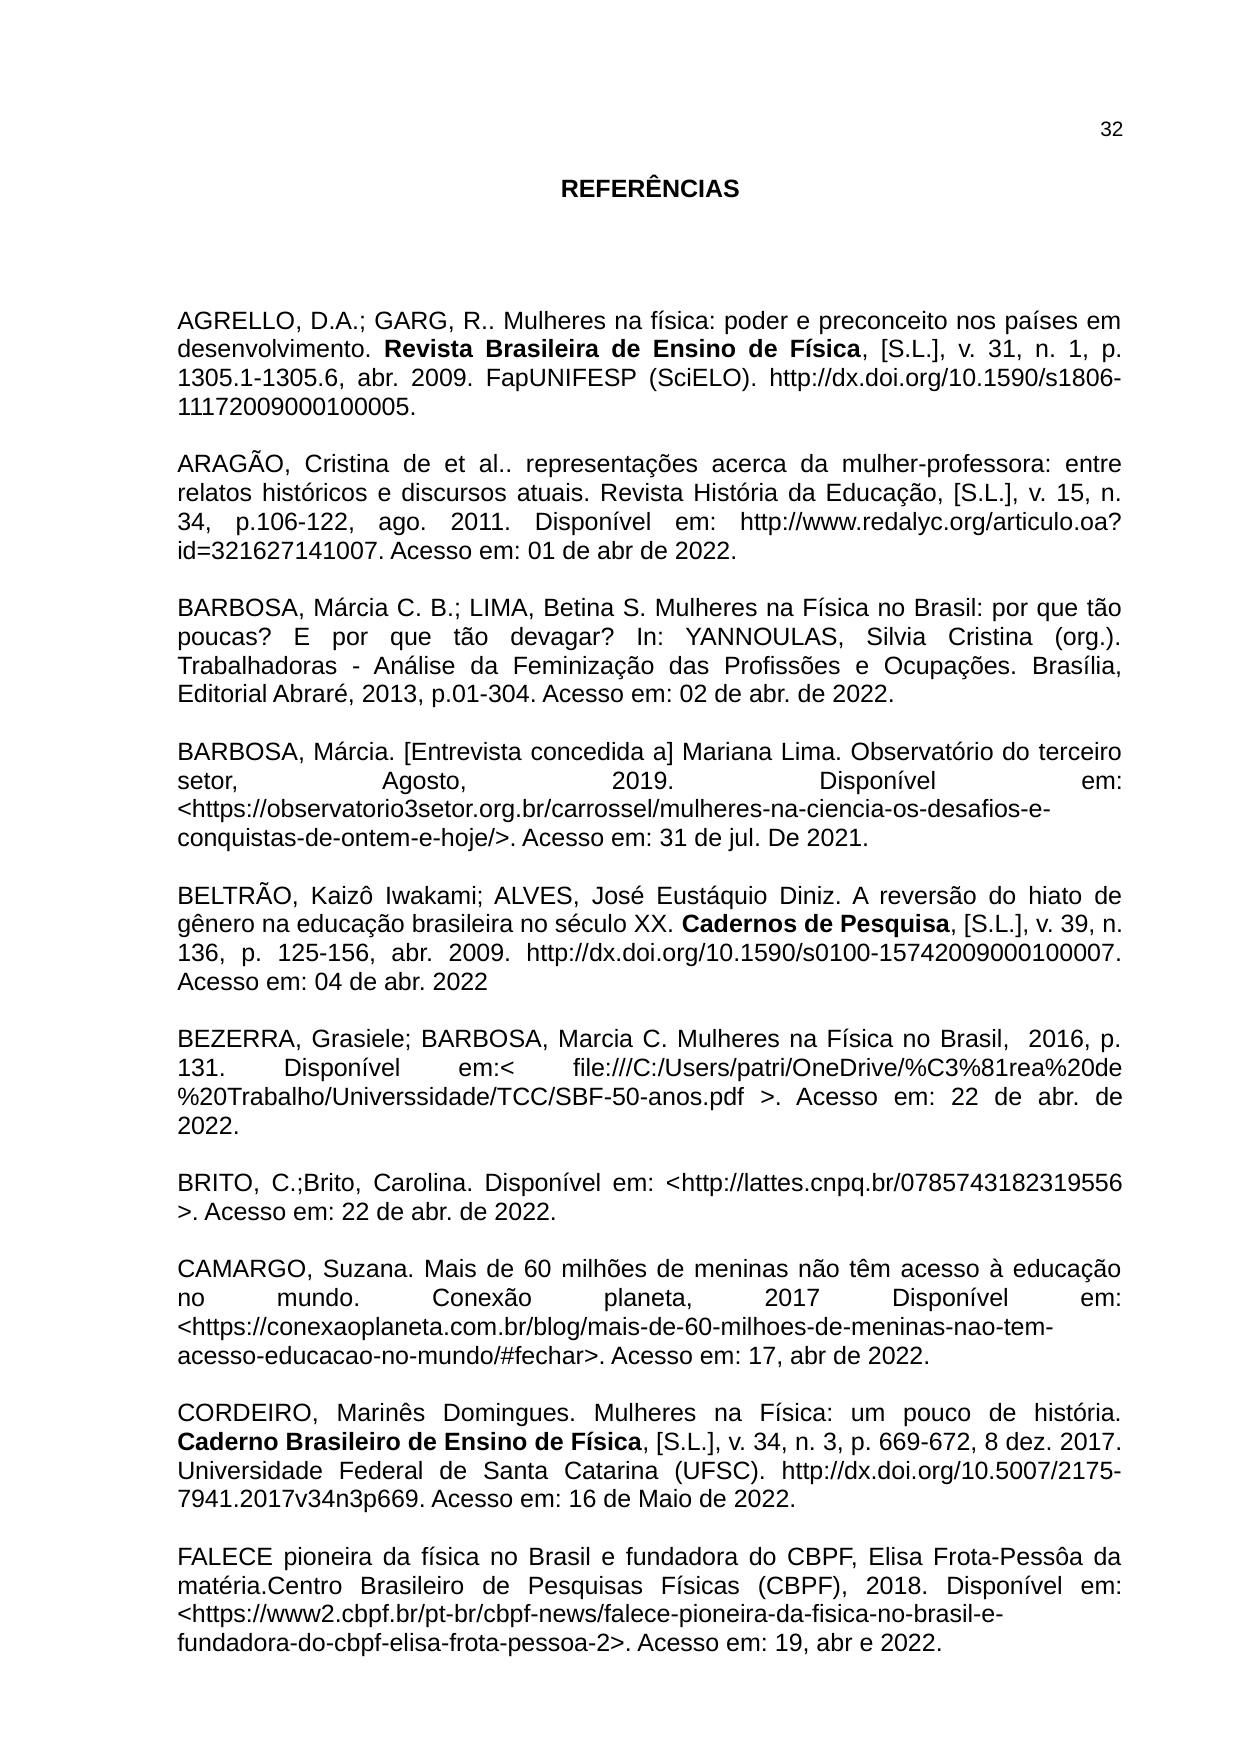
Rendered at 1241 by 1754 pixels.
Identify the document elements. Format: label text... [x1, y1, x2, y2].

text ARAGÃO, Cristina de et al.. representações acerca da mulher-professora: entre relatos históricos e discursos atuais. Revista História da Educação, [S.L.], v. 15, n. 34, p.106-122, ago. 2011. Disponível em: http://www.redalyc.org/articulo.oa?id=321627141007. Acesso em: 01 de abr de 2022. [177, 449, 1123, 564]
text CORDEIRO, Marinês Domingues. Mulheres na Física: um pouco de história. Caderno Brasileiro de Ensino de Física, [S.L.], v. 34, n. 3, p. 669-672, 8 dez. 2017. Universidade Federal de Santa Catarina (UFSC). http://dx.doi.org/10.5007/2175-7941.2017v34n3p669. Acesso em: 16 de Maio de 2022. [177, 1398, 1123, 1513]
text BELTRÃO, Kaizô Iwakami; ALVES, José Eustáquio Diniz. A reversão do hiato de gênero na educação brasileira no século XX. Cadernos de Pesquisa, [S.L.], v. 39, n. 136, p. 125-156, abr. 2009. http://dx.doi.org/10.1590/s0100-15742009000100007. Acesso em: 04 de abr. 2022 [177, 881, 1123, 996]
text AGRELLO, D.A.; GARG, R.. Mulheres na física: poder e preconceito nos países em desenvolvimento. Revista Brasileira de Ensino de Física, [S.L.], v. 31, n. 1, p. 1305.1-1305.6, abr. 2009. FapUNIFESP (SciELO). http://dx.doi.org/10.1590/s1806-11172009000100005. [177, 306, 1123, 421]
text CAMARGO, Suzana. Mais de 60 milhões de meninas não têm acesso à educação no mundo. Conexão planeta, 2017 Disponível em: <https://conexaoplaneta.com.br/blog/mais-de-60-milhoes-de-meninas-nao-tem-acesso-educacao-no-mundo/#fechar>. Acesso em: 17, abr de 2022. [177, 1254, 1123, 1369]
text FALECE pioneira da física no Brasil e fundadora do CBPF, Elisa Frota-Pessôa da matéria.Centro Brasileiro de Pesquisas Físicas (CBPF), 2018. Disponível em: <https://www2.cbpf.br/pt-br/cbpf-news/falece-pioneira-da-fisica-no-brasil-e-fundadora-do-cbpf-elisa-frota-pessoa-2>. Acesso em: 19, abr e 2022. [177, 1542, 1123, 1657]
text BARBOSA, Márcia C. B.; LIMA, Betina S. Mulheres na Física no Brasil: por que tão poucas? E por que tão devagar? In: YANNOULAS, Silvia Cristina (org.). Trabalhadoras - Análise da Feminização das Profissões e Ocupações. Brasília, Editorial Abraré, 2013, p.01-304. Acesso em: 02 de abr. de 2022. [177, 593, 1123, 708]
text BARBOSA, Márcia. [Entrevista concedida a] Mariana Lima. Observatório do terceiro setor, Agosto, 2019. Disponível em: <https://observatorio3setor.org.br/carrossel/mulheres-na-ciencia-os-desafios-e-conquistas-de-ontem-e-hoje/>. Acesso em: 31 de jul. De 2021. [177, 737, 1123, 852]
text BEZERRA, Grasiele; BARBOSA, Marcia C. Mulheres na Física no Brasil, 2016, p. 131. Disponível em:< file:///C:/Users/patri/OneDrive/%C3%81rea%20de%20Trabalho/Universsidade/TCC/SBF-50-anos.pdf >. Acesso em: 22 de abr. de 2022. [177, 1024, 1123, 1139]
text BRITO, C.;Brito, Carolina. Disponível em: <http://lattes.cnpq.br/0785743182319556 >. Acesso em: 22 de abr. de 2022. [177, 1168, 1123, 1226]
subtitle Referências [177, 174, 1123, 203]
